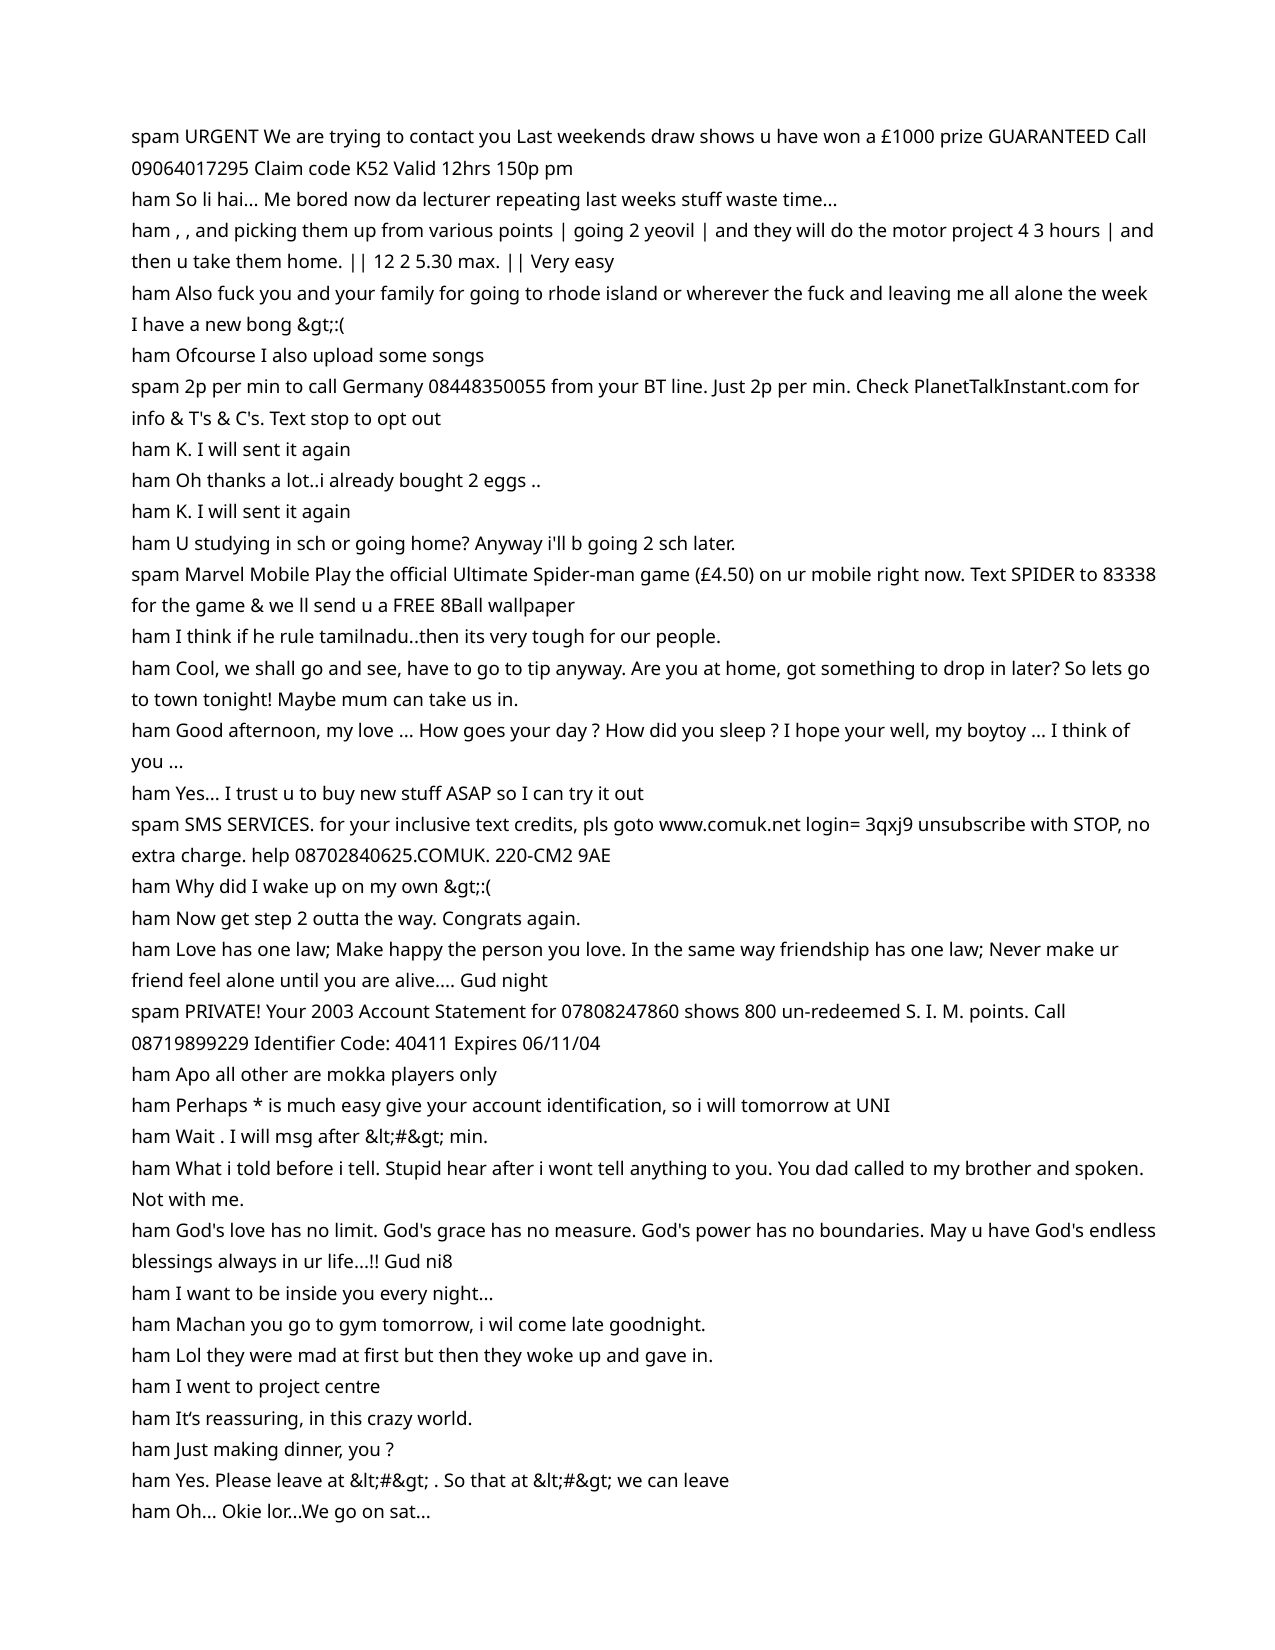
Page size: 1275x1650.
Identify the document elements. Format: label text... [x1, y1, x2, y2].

table_cell ham Also fuck you and your family for going to rhode island or wherever the fuck and leaving me all alone the week I have a new bong &gt;:( [131, 274, 1157, 337]
table_cell ham Lol they were mad at first but then they woke up and gave in. [131, 1337, 1157, 1368]
table_cell ham What i told before i tell. Stupid hear after i wont tell anything to you. You dad called to my brother and spoken. Not with me. [131, 1149, 1157, 1212]
table_cell [118, 1306, 131, 1337]
table_cell [118, 524, 131, 556]
table_cell [118, 337, 131, 368]
table_cell [118, 181, 131, 212]
table_cell ham Apo all other are mokka players only [131, 1056, 1157, 1087]
table_cell [118, 493, 131, 524]
table_cell ham Oh... Okie lor...We go on sat... [131, 1493, 1157, 1524]
table_cell ham Yes. Please leave at &lt;#&gt; . So that at &lt;#&gt; we can leave [131, 1462, 1157, 1493]
table_cell [118, 1149, 131, 1212]
table_cell [118, 649, 131, 712]
table_cell ham Cool, we shall go and see, have to go to tip anyway. Are you at home, got something to drop in later? So lets go to town tonight! Maybe mum can take us in. [131, 649, 1157, 712]
table_cell [118, 368, 131, 431]
table_cell [118, 1399, 131, 1431]
table_cell [118, 931, 131, 993]
table_cell spam SMS SERVICES. for your inclusive text credits, pls goto www.comuk.net login= 3qxj9 unsubscribe with STOP, no extra charge. help 08702840625.COMUK. 220-CM2 9AE [131, 806, 1157, 868]
table_cell ham Good afternoon, my love ... How goes your day ? How did you sleep ? I hope your well, my boytoy ... I think of you ... [131, 712, 1157, 774]
table_cell ham K. I will sent it again [131, 431, 1157, 462]
table_cell ham Machan you go to gym tomorrow, i wil come late goodnight. [131, 1306, 1157, 1337]
table_cell [118, 212, 131, 274]
table_cell ham It‘s reassuring, in this crazy world. [131, 1399, 1157, 1431]
table_cell [118, 462, 131, 493]
table_cell ham K. I will sent it again [131, 493, 1157, 524]
table_cell [118, 1462, 131, 1493]
table_cell ham God's love has no limit. God's grace has no measure. God's power has no boundaries. May u have God's endless blessings always in ur life...!! Gud ni8 [131, 1212, 1157, 1274]
table_cell [118, 1337, 131, 1368]
table_cell [118, 1368, 131, 1399]
table_cell ham So li hai... Me bored now da lecturer repeating last weeks stuff waste time... [131, 181, 1157, 212]
table_cell [118, 868, 131, 899]
table_cell [118, 1087, 131, 1118]
table_cell [118, 1118, 131, 1149]
table_cell ham Perhaps * is much easy give your account identification, so i will tomorrow at UNI [131, 1087, 1157, 1118]
table_cell spam PRIVATE! Your 2003 Account Statement for 07808247860 shows 800 un-redeemed S. I. M. points. Call 08719899229 Identifier Code: 40411 Expires 06/11/04 [131, 993, 1157, 1056]
table_cell [118, 993, 131, 1056]
table_cell spam URGENT We are trying to contact you Last weekends draw shows u have won a £1000 prize GUARANTEED Call 09064017295 Claim code K52 Valid 12hrs 150p pm [131, 118, 1157, 181]
table_cell ham Wait . I will msg after &lt;#&gt; min. [131, 1118, 1157, 1149]
table_cell [118, 618, 131, 649]
table_cell ham Just making dinner, you ? [131, 1431, 1157, 1462]
table_cell ham Love has one law; Make happy the person you love. In the same way friendship has one law; Never make ur friend feel alone until you are alive.... Gud night [131, 931, 1157, 993]
table_cell spam 2p per min to call Germany 08448350055 from your BT line. Just 2p per min. Check PlanetTalkInstant.com for info & T's & C's. Text stop to opt out [131, 368, 1157, 431]
table_cell [118, 712, 131, 774]
table_cell [118, 899, 131, 931]
table_cell [118, 1212, 131, 1274]
table_cell [118, 774, 131, 806]
table_cell ham , , and picking them up from various points | going 2 yeovil | and they will do the motor project 4 3 hours | and then u take them home. || 12 2 5.30 max. || Very easy [131, 212, 1157, 274]
table_cell [118, 1274, 131, 1306]
table_cell ham I went to project centre [131, 1368, 1157, 1399]
table_cell ham U studying in sch or going home? Anyway i'll b going 2 sch later. [131, 524, 1157, 556]
table_cell ham Why did I wake up on my own &gt;:( [131, 868, 1157, 899]
table_cell [118, 1493, 131, 1524]
table_cell ham Oh thanks a lot..i already bought 2 eggs .. [131, 462, 1157, 493]
table_cell [118, 556, 131, 618]
table_cell ham I think if he rule tamilnadu..then its very tough for our people. [131, 618, 1157, 649]
table_cell [118, 118, 131, 181]
table_cell ham Now get step 2 outta the way. Congrats again. [131, 899, 1157, 931]
table_cell ham Ofcourse I also upload some songs [131, 337, 1157, 368]
table_cell [118, 274, 131, 337]
table_cell [118, 806, 131, 868]
table_cell ham I want to be inside you every night... [131, 1274, 1157, 1306]
table_cell [118, 431, 131, 462]
table_cell [118, 1056, 131, 1087]
table_cell spam Marvel Mobile Play the official Ultimate Spider-man game (£4.50) on ur mobile right now. Text SPIDER to 83338 for the game & we ll send u a FREE 8Ball wallpaper [131, 556, 1157, 618]
table_cell ham Yes... I trust u to buy new stuff ASAP so I can try it out [131, 774, 1157, 806]
table_cell [118, 1431, 131, 1462]
